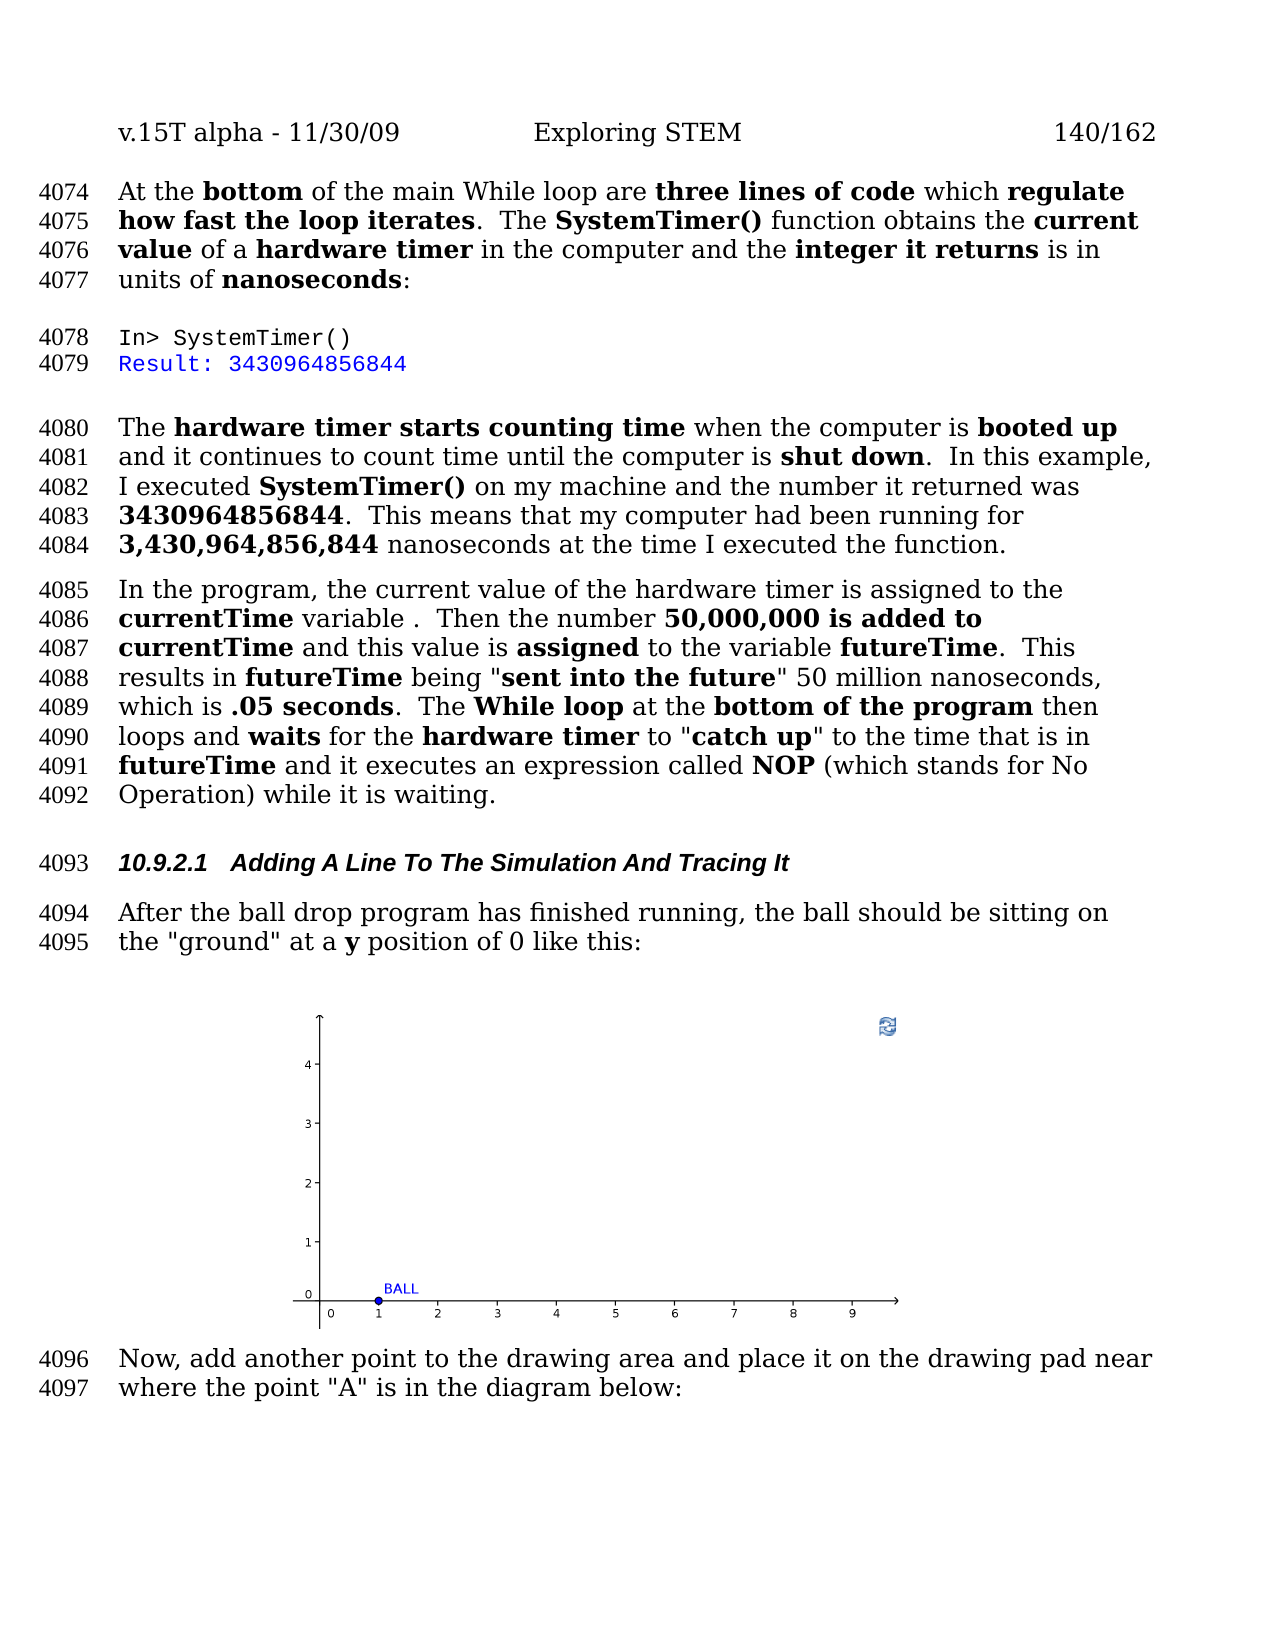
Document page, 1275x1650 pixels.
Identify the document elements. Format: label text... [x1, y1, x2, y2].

text The hardware timer starts counting time when the computer is booted up and it continues to count time until the computer is shut down. In this example, I executed SystemTimer() on my machine and the number it returned was 3430964856844. This means that my computer had been running for 3,430,964,856,844 nanoseconds at the time I executed the function. [118, 413, 1157, 560]
text Result: 3430964856844 [118, 352, 1157, 378]
subtitle Adding A Line To The Simulation And Tracing It [118, 848, 1157, 877]
text After the ball drop program has finished running, the ball should be sitting on the "ground" at a y position of 0 like this: [118, 898, 1157, 957]
text In> SystemTimer() [118, 326, 1157, 352]
text Now, add another point to the drawing area and place it on the drawing pad near where the point "A" is in the diagram below: [118, 1344, 1157, 1402]
text At the bottom of the main While loop are three lines of code which regulate how fast the loop iterates. The SystemTimer() function obtains the current value of a hardware timer in the computer and the integer it returns is in units of nanoseconds: [118, 177, 1157, 294]
picture [292, 1015, 899, 1329]
text In the program, the current value of the hardware timer is assigned to the currentTime variable . Then the number 50,000,000 is added to currentTime and this value is assigned to the variable futureTime. This results in futureTime being "sent into the future" 50 million nanoseconds, which is .05 seconds. The While loop at the bottom of the program then loops and waits for the hardware timer to "catch up" to the time that is in futureTime and it executes an expression called NOP (which stands for No Operation) while it is waiting. [118, 575, 1157, 809]
